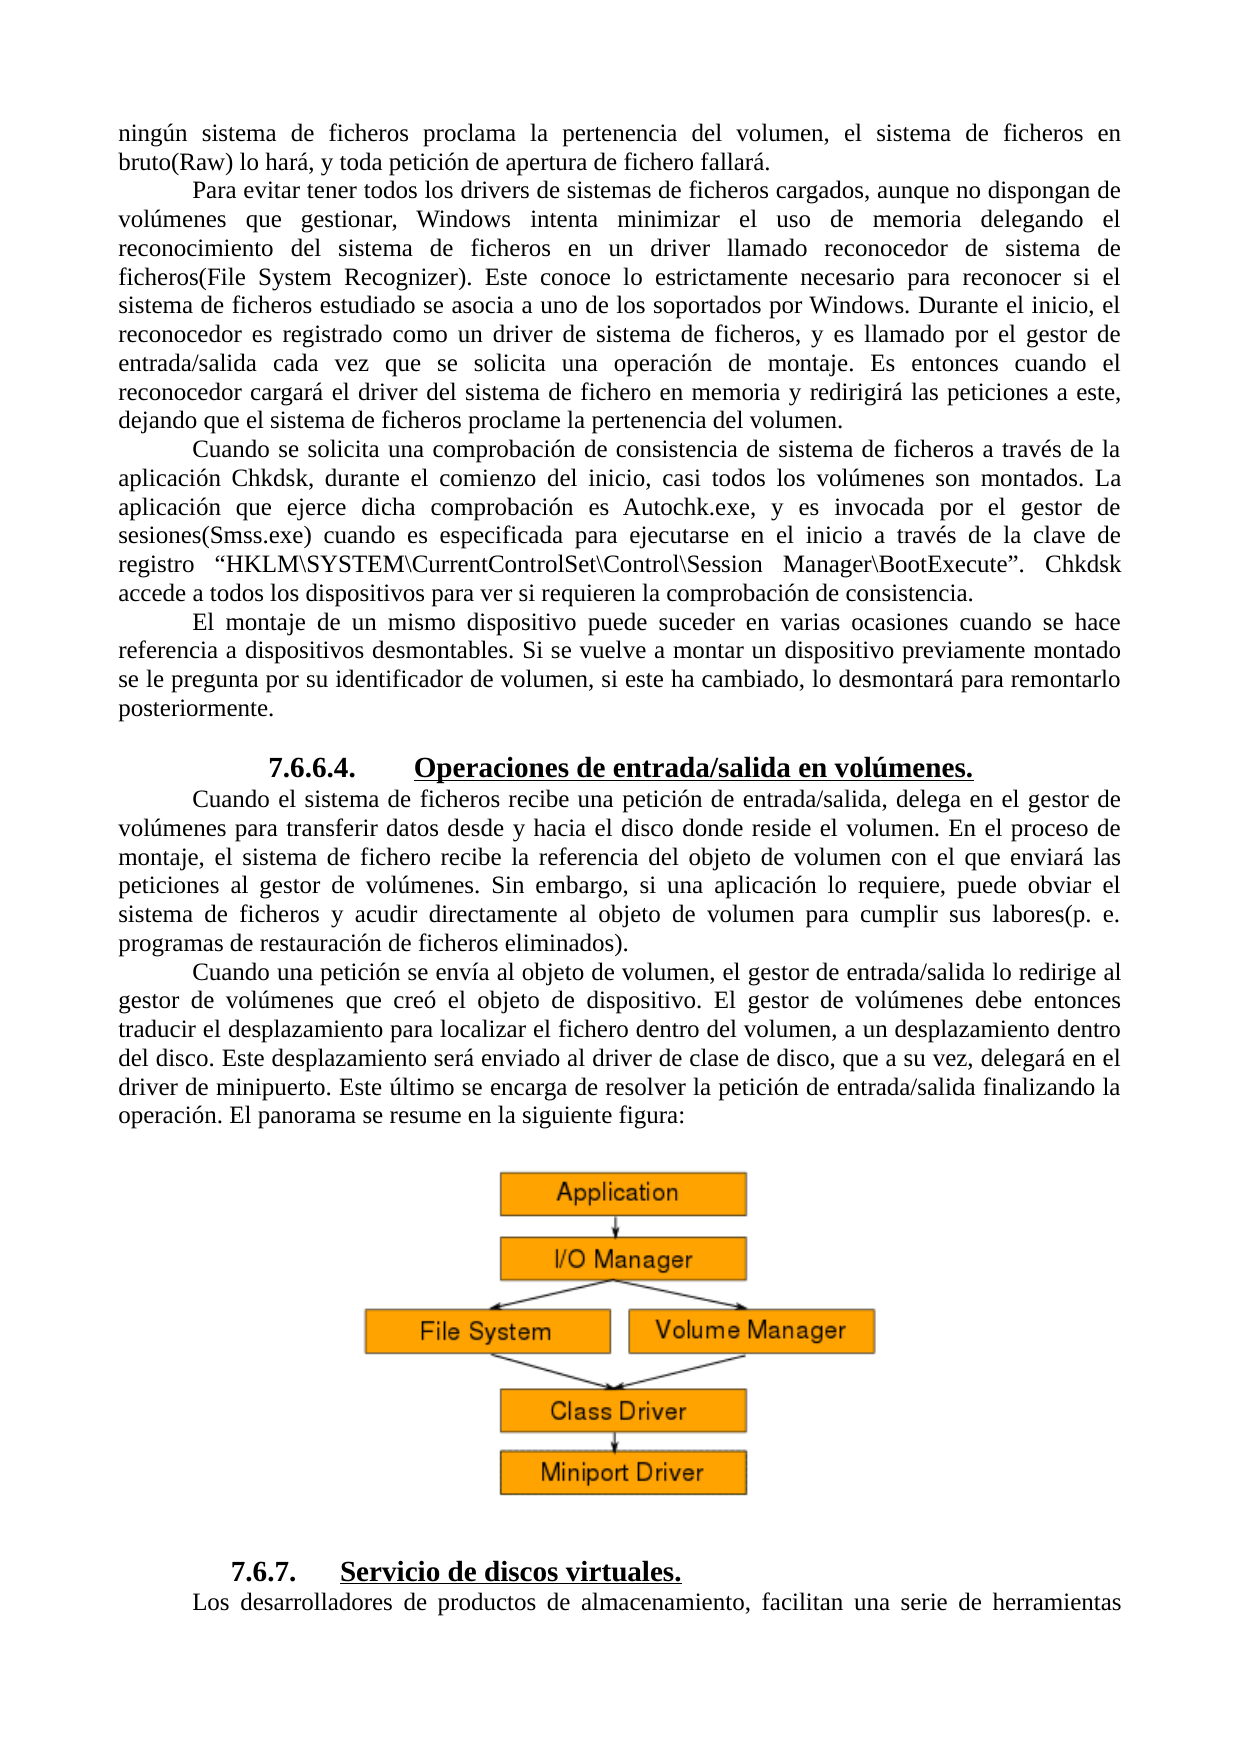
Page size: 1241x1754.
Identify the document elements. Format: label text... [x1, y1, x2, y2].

text Cuando el sistema de ficheros recibe una petición de entrada/salida, delega en el gestor de volúmenes para transferir datos desde y hacia el disco donde reside el volumen. En el proceso de montaje, el sistema de fichero recibe la referencia del objeto de volumen con el que enviará las peticiones al gestor de volúmenes. Sin embargo, si una aplicación lo requiere, puede obviar el sistema de ficheros y acudir directamente al objeto de volumen para cumplir sus labores(p. e. programas de restauración de ficheros eliminados). [118, 784, 1122, 957]
list Servicio de discos virtuales. [231, 1554, 1122, 1587]
list Operaciones de entrada/salida en volúmenes. [268, 751, 1122, 784]
picture [325, 1157, 915, 1525]
text Para evitar tener todos los drivers de sistemas de ficheros cargados, aunque no dispongan de volúmenes que gestionar, Windows intenta minimizar el uso de memoria delegando el reconocimiento del sistema de ficheros en un driver llamado reconocedor de sistema de ficheros(File System Recognizer). Este conoce lo estrictamente necesario para reconocer si el sistema de ficheros estudiado se asocia a uno de los soportados por Windows. Durante el inicio, el reconocedor es registrado como un driver de sistema de ficheros, y es llamado por el gestor de entrada/salida cada vez que se solicita una operación de montaje. Es entonces cuando el reconocedor cargará el driver del sistema de fichero en memoria y redirigirá las peticiones a este, dejando que el sistema de ficheros proclame la pertenencia del volumen. [118, 176, 1122, 434]
text Los desarrolladores de productos de almacenamiento, facilitan una serie de herramientas [118, 1587, 1122, 1616]
text Cuando se solicita una comprobación de consistencia de sistema de ficheros a través de la aplicación Chkdsk, durante el comienzo del inicio, casi todos los volúmenes son montados. La aplicación que ejerce dicha comprobación es Autochk.exe, y es invocada por el gestor de sesiones(Smss.exe) cuando es especificada para ejecutarse en el inicio a través de la clave de registro “HKLM\SYSTEM\CurrentControlSet\Control\Session Manager\BootExecute”. Chkdsk accede a todos los dispositivos para ver si requieren la comprobación de consistencia. [118, 434, 1122, 607]
text Cuando una petición se envía al objeto de volumen, el gestor de entrada/salida lo redirige al gestor de volúmenes que creó el objeto de dispositivo. El gestor de volúmenes debe entonces traducir el desplazamiento para localizar el fichero dentro del volumen, a un desplazamiento dentro del disco. Este desplazamiento será enviado al driver de clase de disco, que a su vez, delegará en el driver de minipuerto. Este último se encarga de resolver la petición de entrada/salida finalizando la operación. El panorama se resume en la siguiente figura: [118, 957, 1122, 1129]
text El montaje de un mismo dispositivo puede suceder en varias ocasiones cuando se hace referencia a dispositivos desmontables. Si se vuelve a montar un dispositivo previamente montado se le pregunta por su identificador de volumen, si este ha cambiado, lo desmontará para remontarlo posteriormente. [118, 607, 1122, 722]
text ningún sistema de ficheros proclama la pertenencia del volumen, el sistema de ficheros en bruto(Raw) lo hará, y toda petición de apertura de fichero fallará. [118, 118, 1122, 176]
